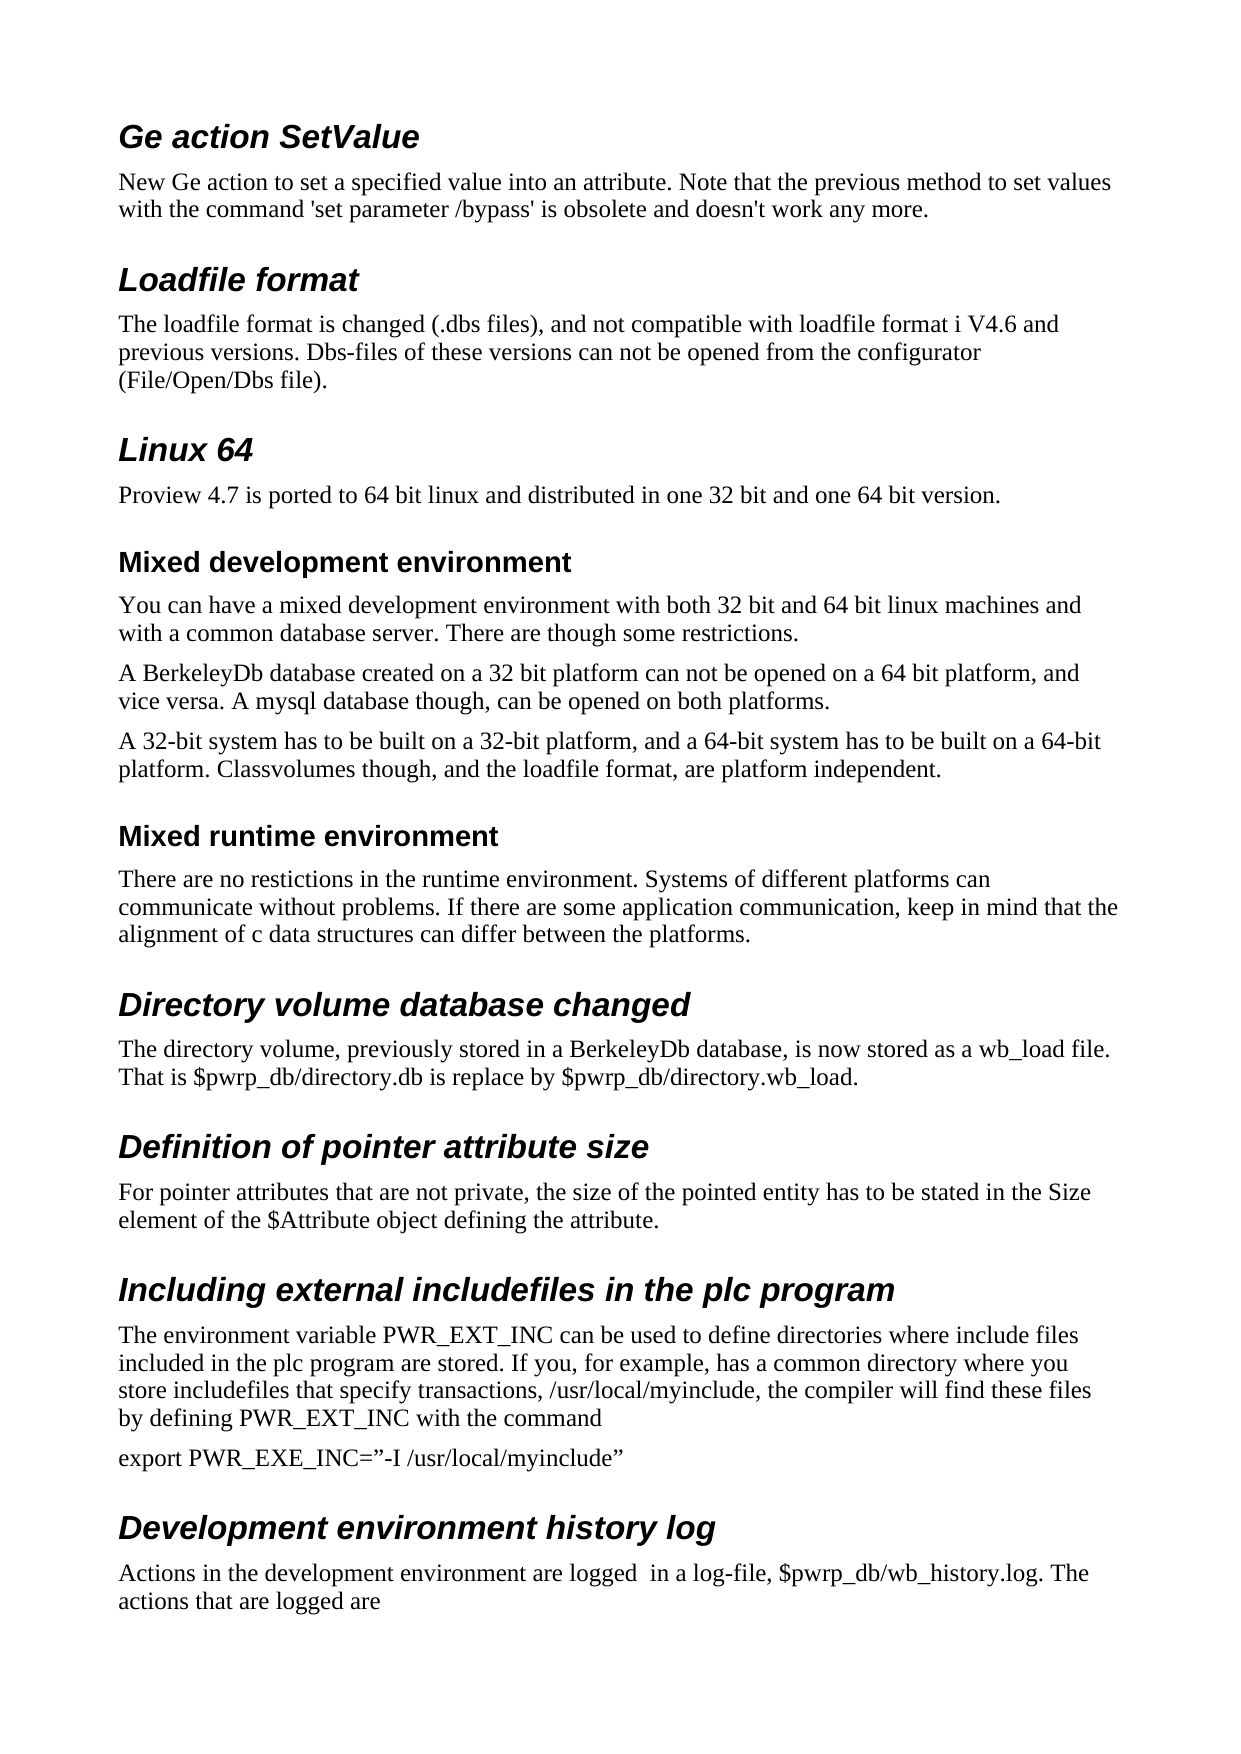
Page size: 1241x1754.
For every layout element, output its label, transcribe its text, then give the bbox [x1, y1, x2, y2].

subtitle Directory volume database changed [118, 986, 1122, 1023]
subtitle Development environment history log [118, 1509, 1122, 1547]
text There are no restictions in the runtime environment. Systems of different platforms can communicate without problems. If there are some application communication, keep in mind that the alignment of c data structures can differ between the platforms. [118, 865, 1122, 948]
subtitle Mixed runtime environment [118, 820, 1122, 853]
subtitle Linux 64 [118, 431, 1122, 468]
subtitle Ge action SetValue [118, 118, 1122, 155]
text Actions in the development environment are logged in a log-file, $pwrp_db/wb_history.log. The actions that are logged are [118, 1559, 1122, 1615]
text Proview 4.7 is ported to 64 bit linux and distributed in one 32 bit and one 64 bit version. [118, 481, 1122, 509]
text You can have a mixed development environment with both 32 bit and 64 bit linux machines and with a common database server. There are though some restrictions. [118, 591, 1122, 647]
subtitle Including external includefiles in the plc program [118, 1271, 1122, 1308]
text New Ge action to set a specified value into an attribute. Note that the previous method to set values with the command 'set parameter /bypass' is obsolete and doesn't work any more. [118, 168, 1122, 223]
text The environment variable PWR_EXT_INC can be used to define directories where include files included in the plc program are stored. If you, for example, has a common directory where you store includefiles that specify transactions, /usr/local/myinclude, the compiler will find these files by defining PWR_EXT_INC with the command [118, 1321, 1122, 1432]
text A BerkeleyDb database created on a 32 bit platform can not be opened on a 64 bit platform, and vice versa. A mysql database though, can be opened on both platforms. [118, 659, 1122, 715]
text export PWR_EXE_INC=”-I /usr/local/myinclude” [118, 1444, 1122, 1472]
text A 32-bit system has to be built on a 32-bit platform, and a 64-bit system has to be built on a 64-bit platform. Classvolumes though, and the loadfile format, are platform independent. [118, 727, 1122, 783]
subtitle Loadfile format [118, 261, 1122, 298]
subtitle Mixed development environment [118, 546, 1122, 579]
text The directory volume, previously stored in a BerkeleyDb database, is now stored as a wb_load file. That is $pwrp_db/directory.db is replace by $pwrp_db/directory.wb_load. [118, 1036, 1122, 1091]
text For pointer attributes that are not private, the size of the pointed entity has to be stated in the Size element of the $Attribute object defining the attribute. [118, 1178, 1122, 1234]
subtitle Definition of pointer attribute size [118, 1128, 1122, 1166]
text The loadfile format is changed (.dbs files), and not compatible with loadfile format i V4.6 and previous versions. Dbs-files of these versions can not be opened from the configurator (File/Open/Dbs file). [118, 311, 1122, 394]
